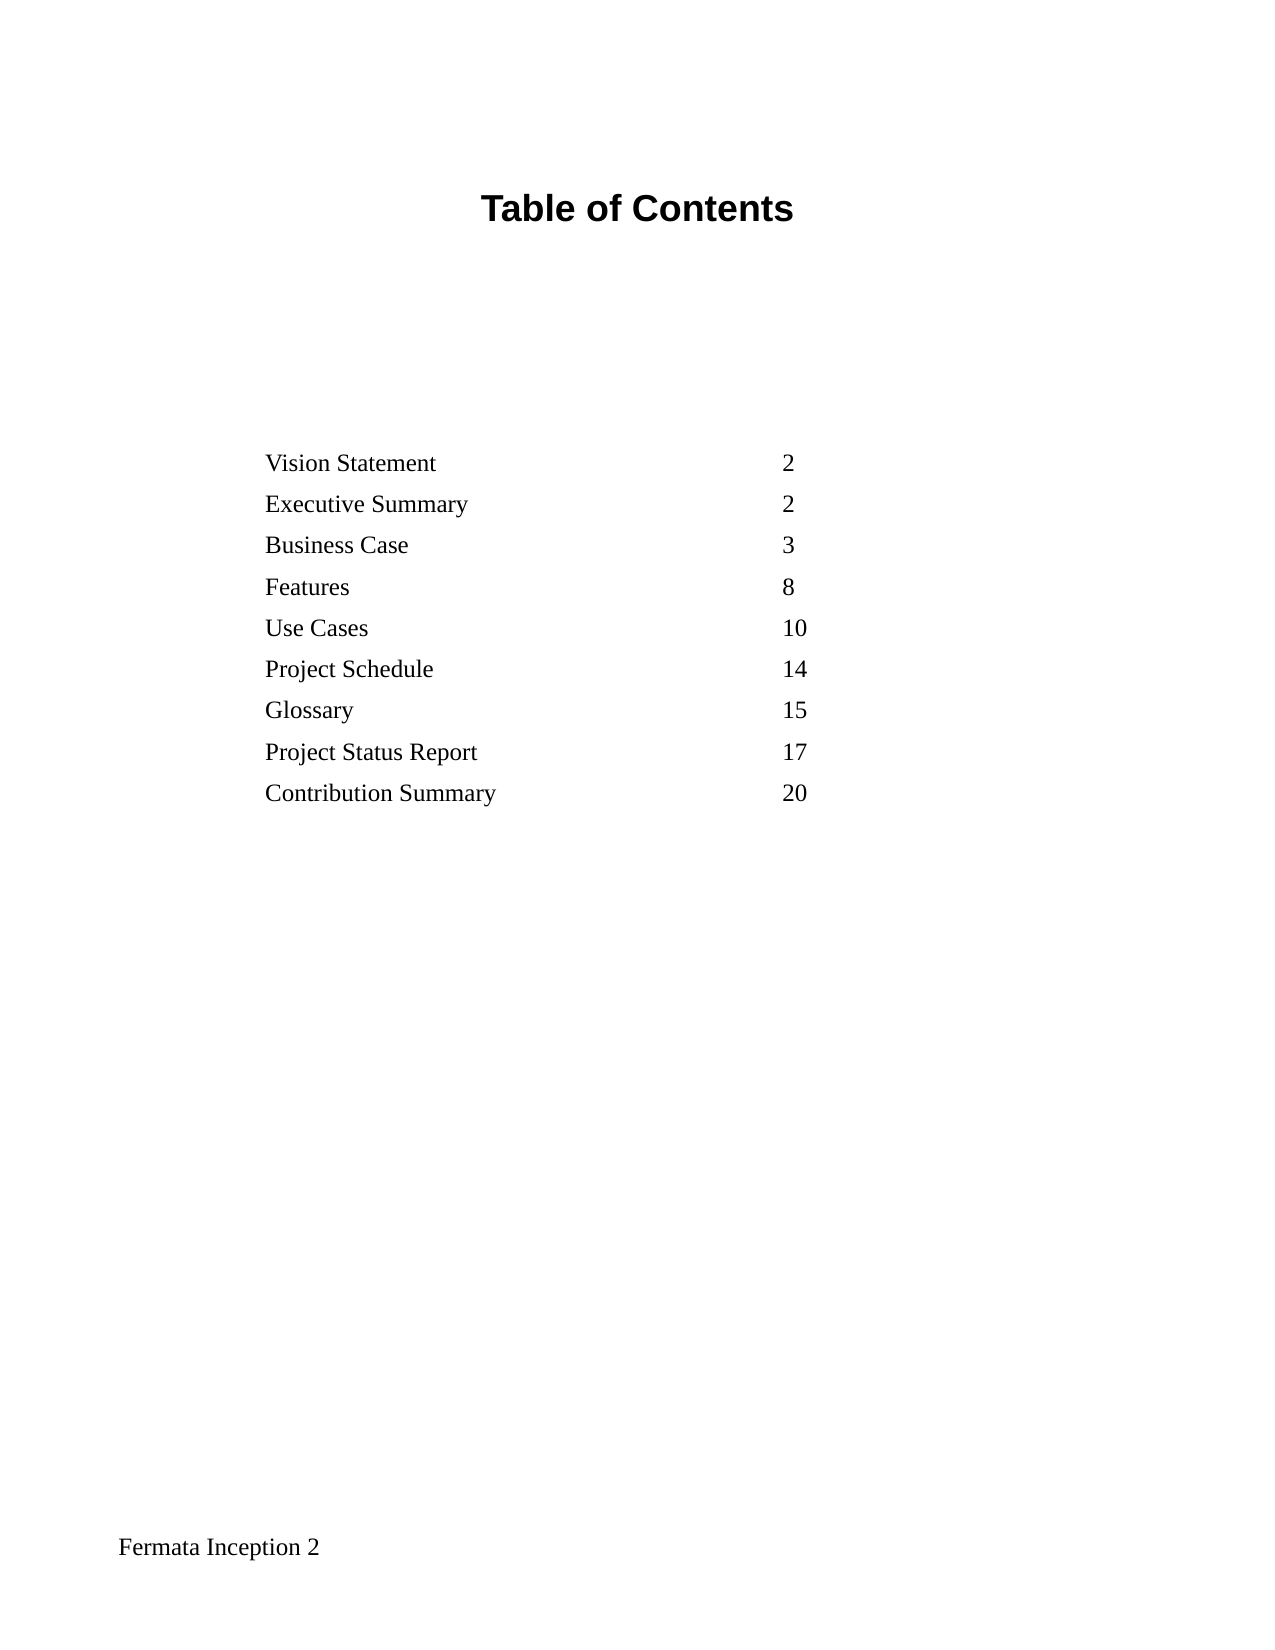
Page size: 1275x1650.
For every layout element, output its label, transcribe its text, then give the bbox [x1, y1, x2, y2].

text Contribution Summary 20 [265, 778, 1157, 807]
text Table of Contents [118, 186, 1157, 229]
text Executive Summary 2 [265, 489, 1157, 518]
text Glossary 15 [265, 696, 1157, 724]
text Features 8 [265, 572, 1157, 601]
text Vision Statement 2 [265, 448, 1157, 477]
text Business Case 3 [265, 531, 1157, 559]
text Use Cases 10 [265, 613, 1157, 642]
text Project Status Report 17 [265, 737, 1157, 766]
text Project Schedule 14 [265, 654, 1157, 683]
